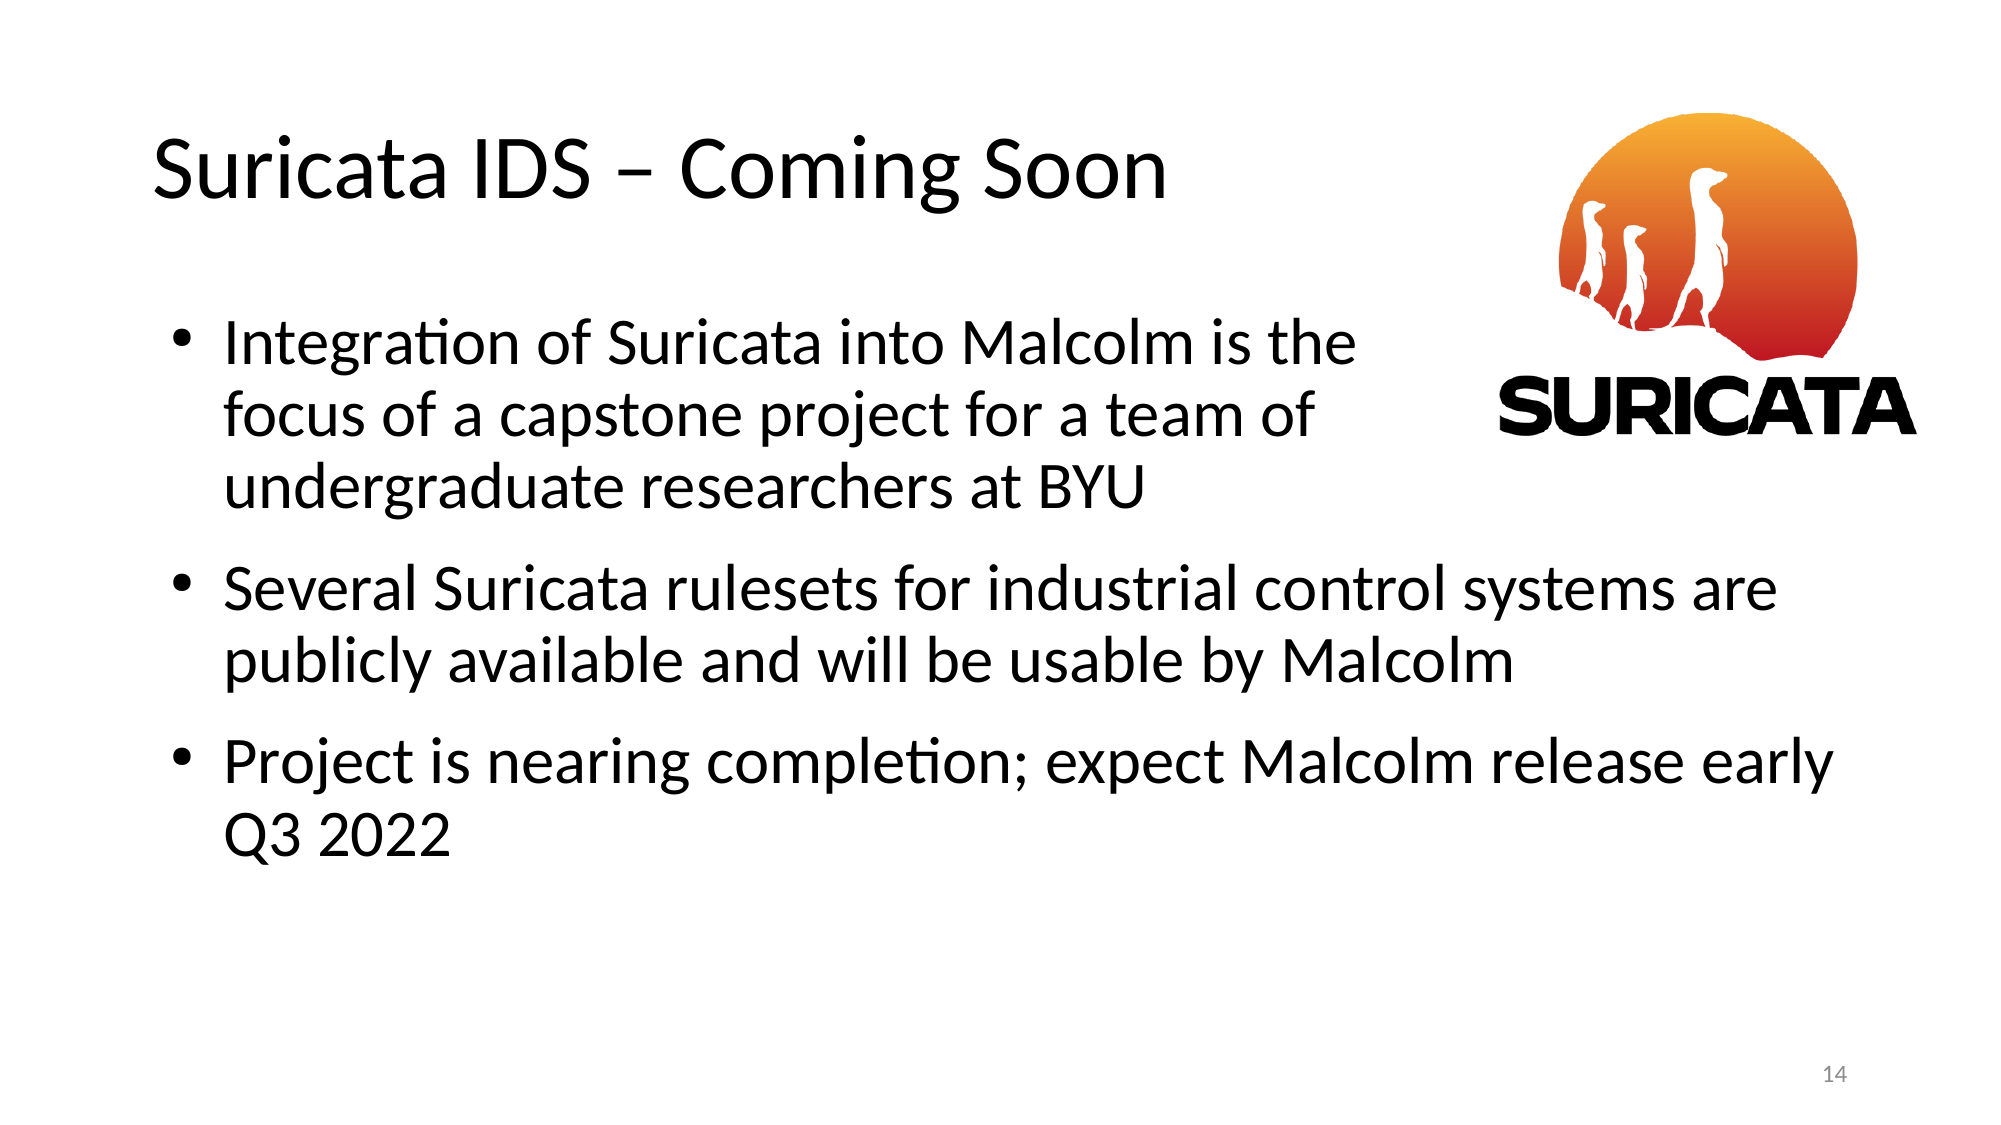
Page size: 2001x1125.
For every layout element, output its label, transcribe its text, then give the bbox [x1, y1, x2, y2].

list Integration of Suricata into Malcolm is the focus of a capstone project for a team of undergraduate researchers at BYU Several Suricata rulesets for industrial control systems are publicly available and will be usable by Malcolm Project is nearing completion; expect Malcolm release early Q3 2022 [137, 299, 1863, 1014]
picture [1473, 39, 1942, 508]
slide_number [1412, 1042, 1863, 1103]
title Suricata IDS – Coming Soon [137, 59, 1473, 278]
